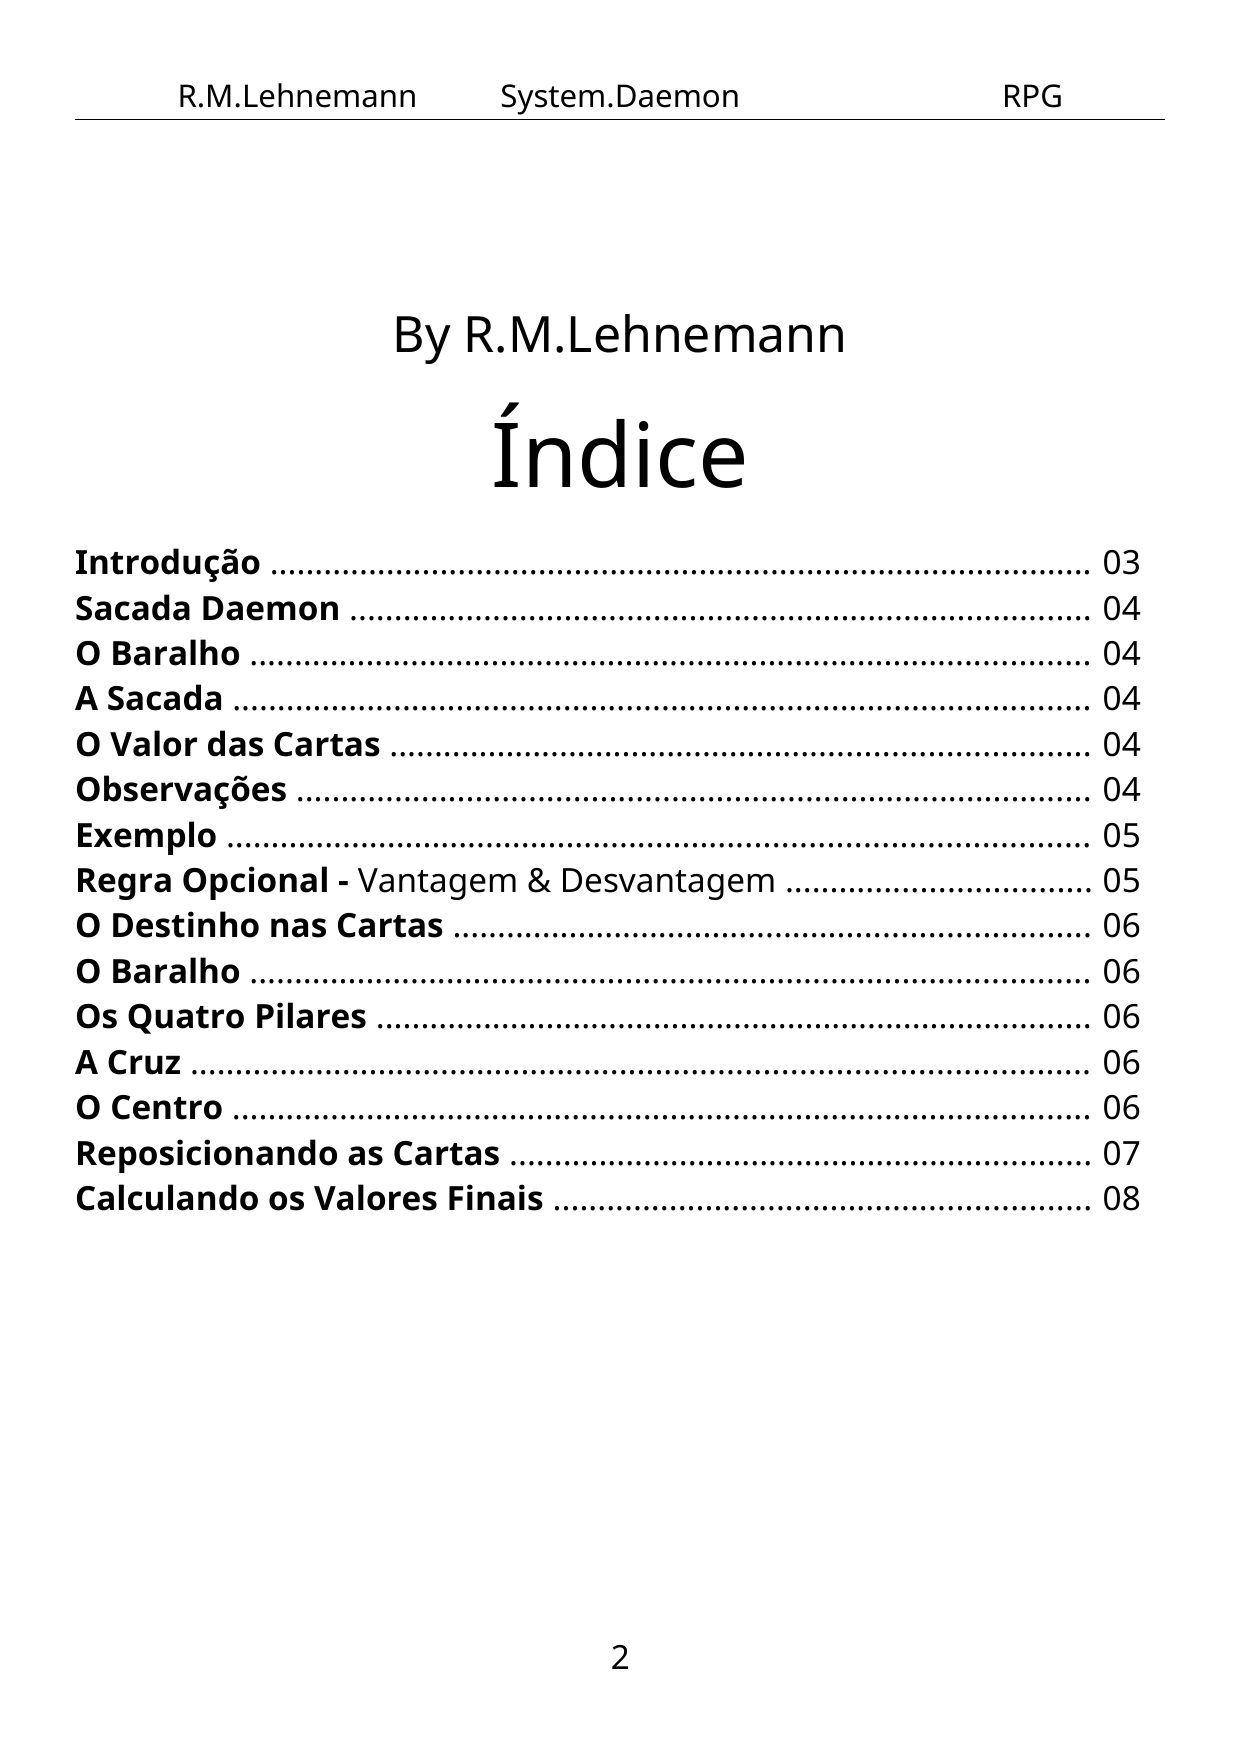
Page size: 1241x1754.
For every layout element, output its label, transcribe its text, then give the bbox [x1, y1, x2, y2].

text O Destinho nas Cartas 06 [75, 902, 1165, 948]
text Reposicionando as Cartas 07 [75, 1129, 1165, 1175]
text Exemplo 05 [75, 811, 1165, 857]
text O Baralho 04 [75, 630, 1165, 675]
text Observações 04 [75, 766, 1165, 811]
text Índice [75, 392, 1165, 514]
text O Baralho 06 [75, 948, 1165, 993]
text Regra Opcional - Vantagem & Desvantagem 05 [75, 857, 1165, 902]
text Calculando os Valores Finais 08 [75, 1175, 1165, 1220]
text A Cruz 06 [75, 1038, 1165, 1084]
text O Centro 06 [75, 1084, 1165, 1129]
text Introdução 03 [75, 539, 1165, 584]
text By R.M.Lehnemann [75, 299, 1165, 367]
text O Valor das Cartas 04 [75, 721, 1165, 766]
text Os Quatro Pilares 06 [75, 993, 1165, 1038]
text Sacada Daemon 04 [75, 584, 1165, 630]
text A Sacada 04 [75, 675, 1165, 721]
